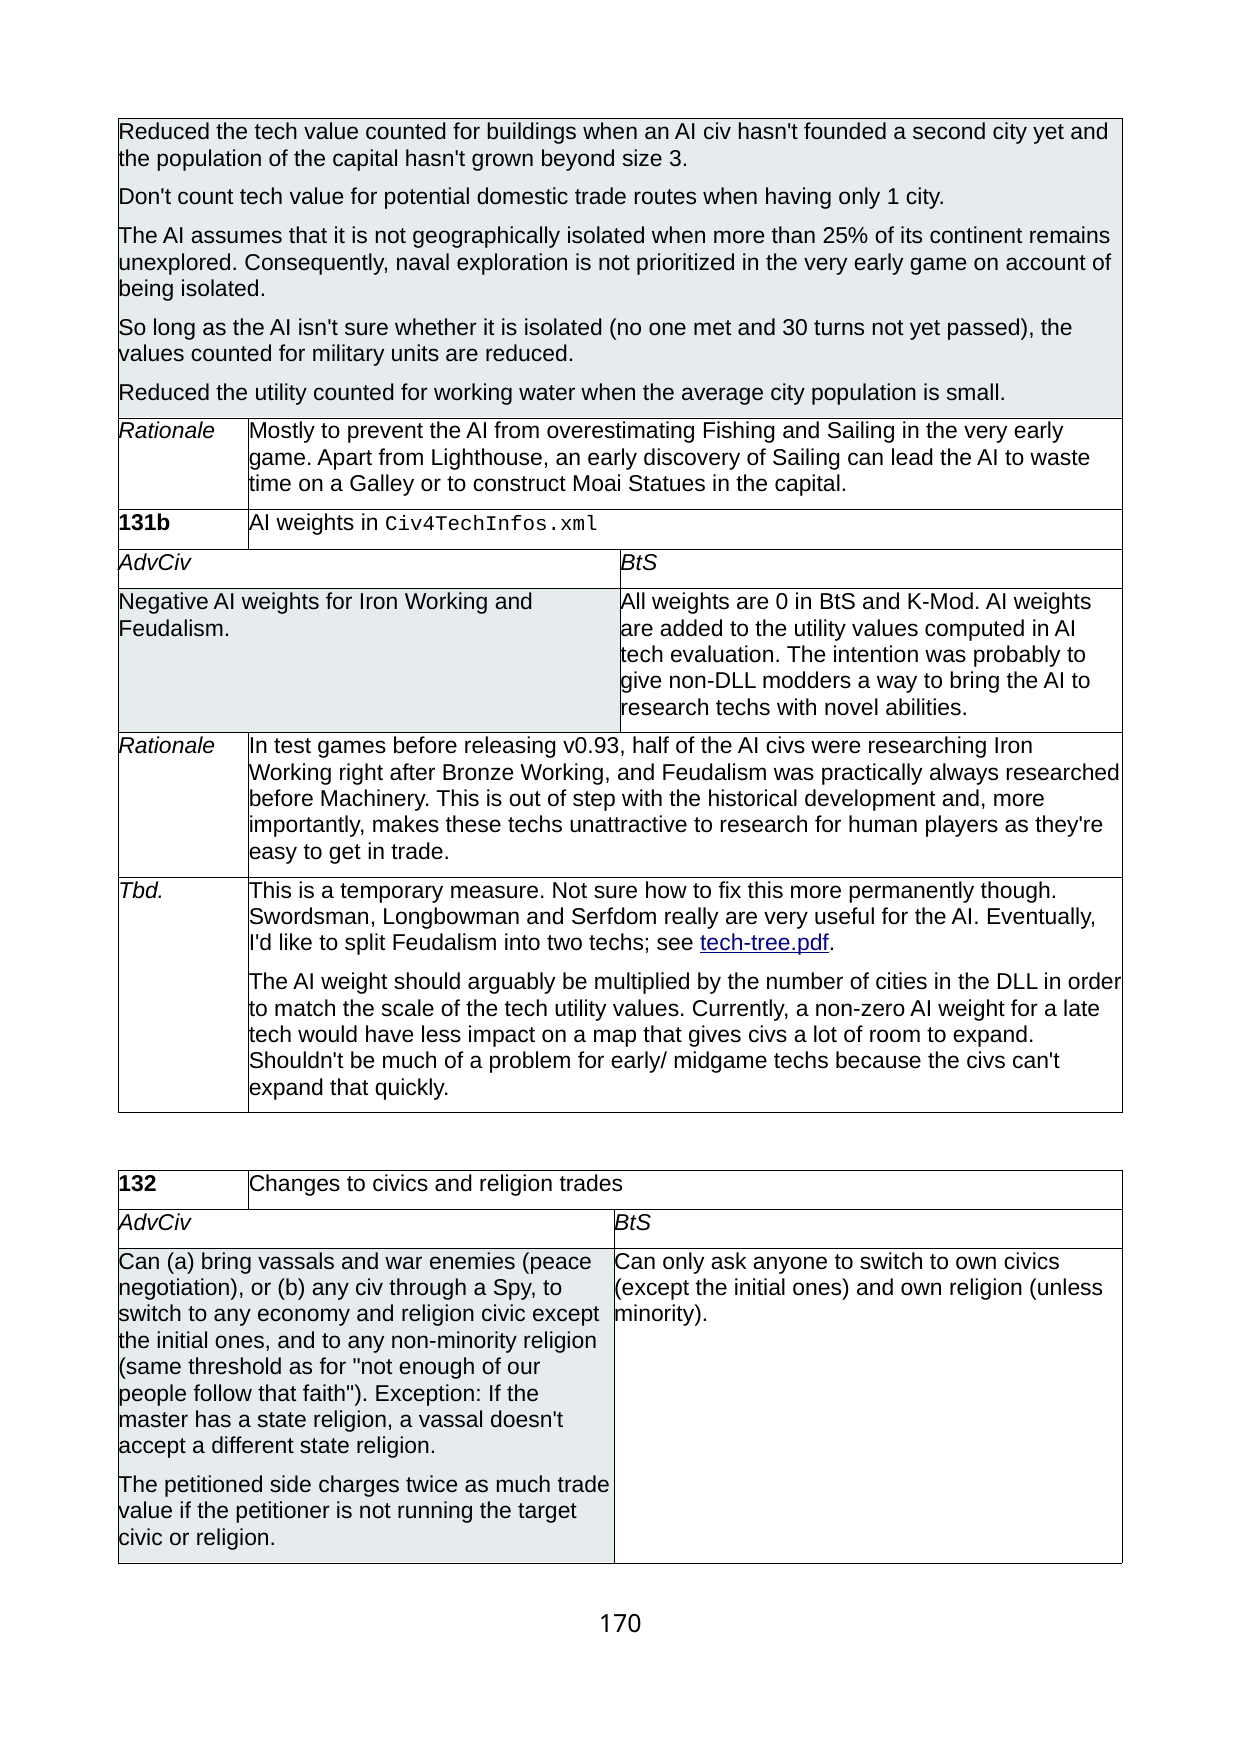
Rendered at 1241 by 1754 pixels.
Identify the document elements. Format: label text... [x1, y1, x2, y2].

table_cell All weights are 0 in BtS and K-Mod. AI weights are added to the utility values computed in AI tech evaluation. The intention was probably to give non-DLL modders a way to bring the AI to research techs with novel abilities. [621, 589, 1122, 732]
table_cell 131b [119, 510, 248, 549]
table_cell AdvCiv [119, 550, 620, 588]
table_cell BtS [621, 550, 1122, 588]
table_cell Can (a) bring vassals and war enemies (peace negotiation), or (b) any civ through a Spy, to switch to any economy and religion civic except the initial ones, and to any non-minority religion (same threshold as for "not enough of our people follow that faith"). Exception: If the master has a state religion, a vassal doesn't accept a different state religion. The petitioned side charges twice as much trade value if the petitioner is not running the target civic or religion. [119, 1249, 614, 1562]
table_header Changes to civics and religion trades [249, 1171, 1122, 1209]
table_header 132 [119, 1171, 248, 1209]
table_cell Mostly to prevent the AI from overestimating Fishing and Sailing in the very early game. Apart from Lighthouse, an early discovery of Sailing can lead the AI to waste time on a Galley or to construct Moai Statues in the capital. [249, 419, 1122, 509]
table_cell AdvCiv [119, 1210, 614, 1248]
table_cell AI weights in Civ4TechInfos.xml [249, 510, 1122, 549]
table_cell This is a temporary measure. Not sure how to fix this more permanently though. Swordsman, Longbowman and Serfdom really are very useful for the AI. Eventually, I'd like to split Feudalism into two techs; see tech-tree.pdf. The AI weight should arguably be multiplied by the number of cities in the DLL in order to match the scale of the tech utility values. Currently, a non-zero AI weight for a late tech would have less impact on a map that gives civs a lot of room to expand. Shouldn't be much of a problem for early/ midgame techs because the civs can't expand that quickly. [249, 878, 1122, 1112]
table_cell Rationale [119, 419, 248, 509]
table_cell Rationale [119, 733, 248, 877]
table_cell Negative AI weights for Iron Working and Feudalism. [119, 589, 620, 732]
table_cell Can only ask anyone to switch to own civics (except the initial ones) and own religion (unless minority). [615, 1249, 1122, 1562]
table_cell In test games before releasing v0.93, half of the AI civs were researching Iron Working right after Bronze Working, and Feudalism was practically always researched before Machinery. This is out of step with the historical development and, more importantly, makes these techs unattractive to research for human players as they're easy to get in trade. [249, 733, 1122, 877]
table_cell Reduced the tech value counted for buildings when an AI civ hasn't founded a second city yet and the population of the capital hasn't grown beyond size 3. Don't count tech value for potential domestic trade routes when having only 1 city. The AI assumes that it is not geographically isolated when more than 25% of its continent remains unexplored. Consequently, naval exploration is not prioritized in the very early game on account of being isolated. So long as the AI isn't sure whether it is isolated (no one met and 30 turns not yet passed), the values counted for military units are reduced. Reduced the utility counted for working water when the average city population is small. [119, 119, 1122, 417]
table_cell Tbd. [119, 878, 248, 1112]
table_cell BtS [615, 1210, 1122, 1248]
